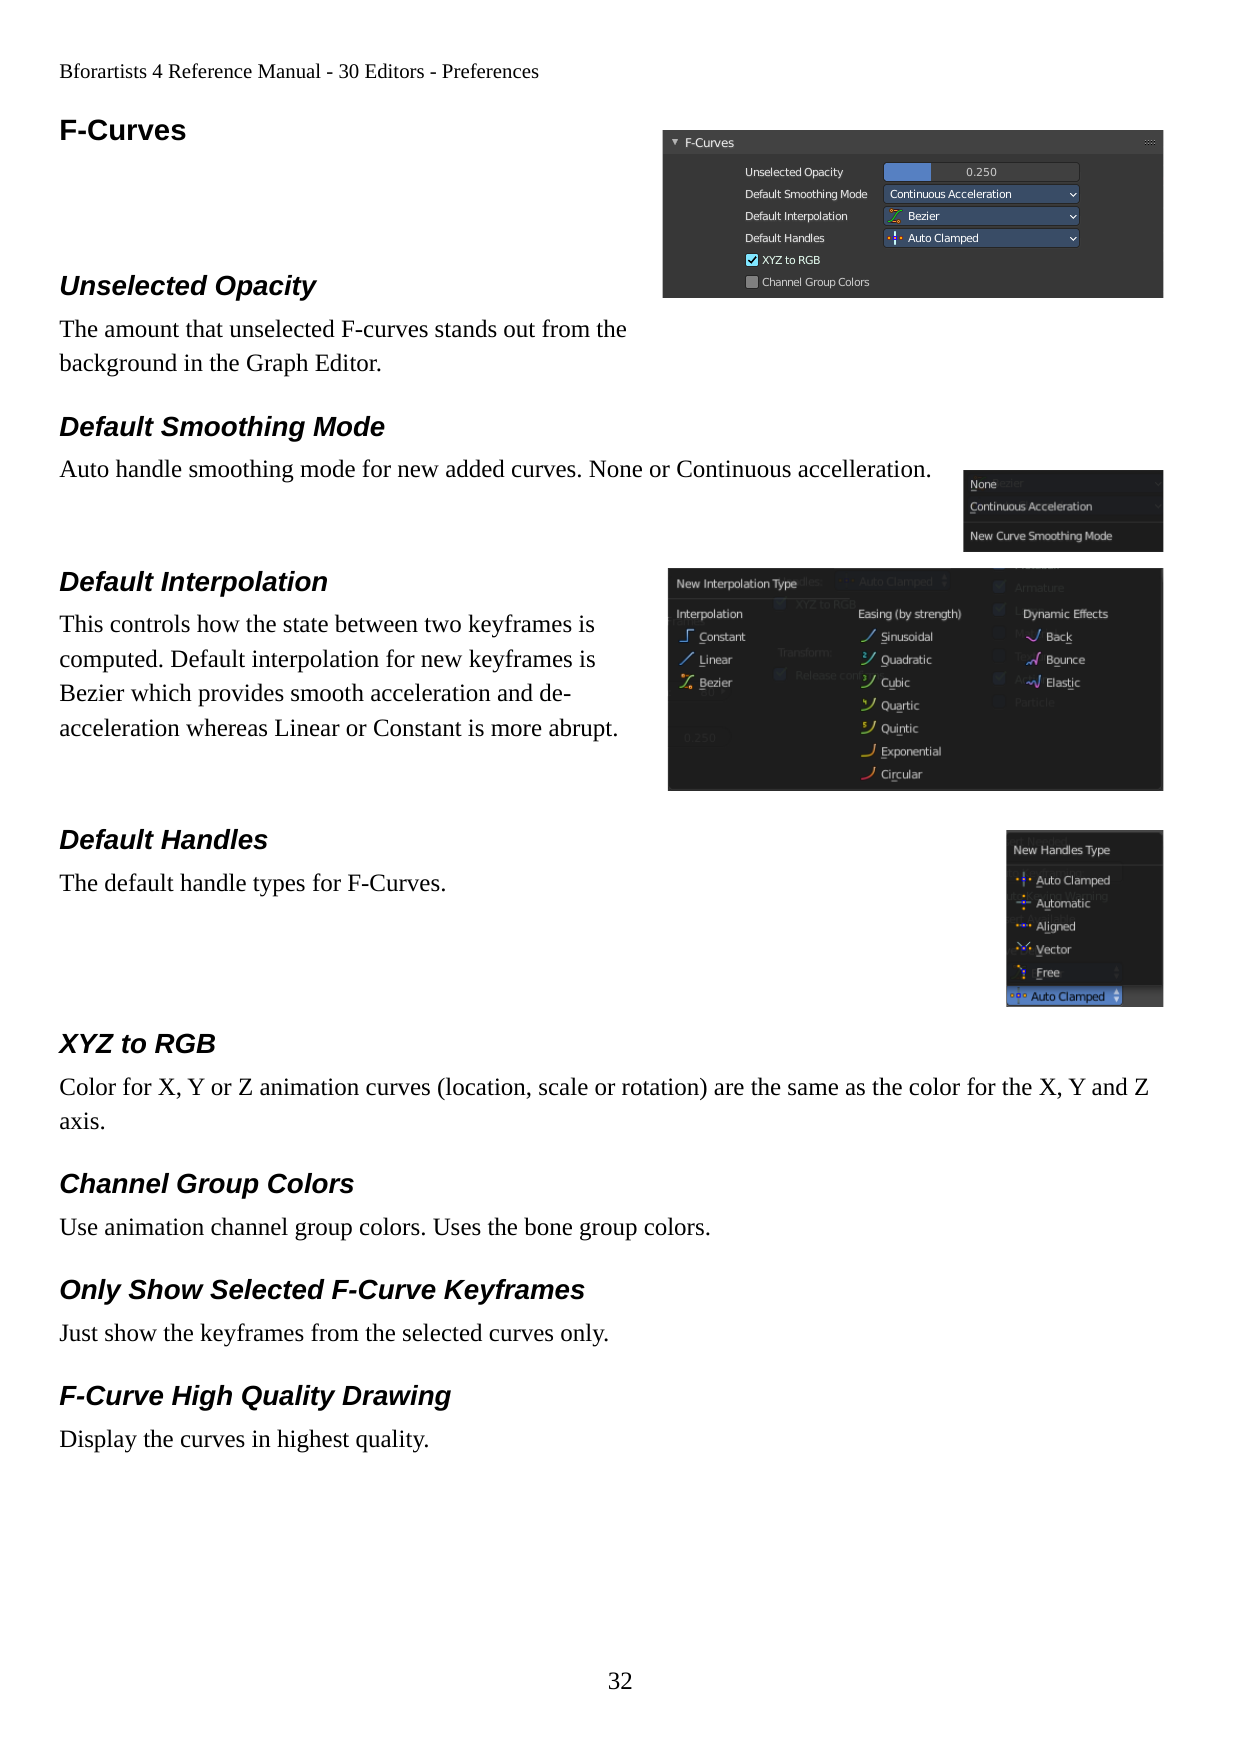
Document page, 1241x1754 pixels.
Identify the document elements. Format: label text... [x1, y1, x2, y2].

text Auto handle smoothing mode for new added curves. None or Continuous accelleration. [59, 454, 1181, 483]
subtitle Default Smoothing Mode [59, 410, 1181, 442]
subtitle Channel Group Colors [59, 1168, 1181, 1200]
text Just show the keyframes from the selected curves only. [59, 1318, 1181, 1347]
text This controls how the state between two keyframes is computed. Default interpolation for new keyframes is Bezier which provides smooth acceleration and de-acceleration whereas Linear or Constant is more abrupt. [59, 609, 667, 741]
text Display the curves in highest quality. [59, 1424, 1181, 1453]
picture [963, 470, 1164, 552]
subtitle F-Curves [59, 113, 1181, 146]
text Use animation channel group colors. Uses the bone group colors. [59, 1212, 1181, 1241]
subtitle Unselected Opacity [59, 269, 1181, 301]
picture [1006, 830, 1164, 1007]
text The default handle types for F-Curves. [59, 868, 1006, 896]
text Color for X, Y or Z animation curves (location, scale or rotation) are the same as the color for the X, Y and Z axis. [59, 1072, 1181, 1135]
picture [667, 568, 1164, 791]
subtitle Default Interpolation [59, 565, 1181, 597]
subtitle Only Show Selected F-Curve Keyframes [59, 1274, 1181, 1306]
text The amount that unselected F-curves stands out from the background in the Graph Editor. [59, 314, 1181, 377]
subtitle XYZ to RGB [59, 1027, 1181, 1059]
subtitle F-Curve High Quality Drawing [59, 1380, 1181, 1412]
subtitle Default Handles [59, 823, 1181, 855]
picture [662, 130, 1164, 298]
